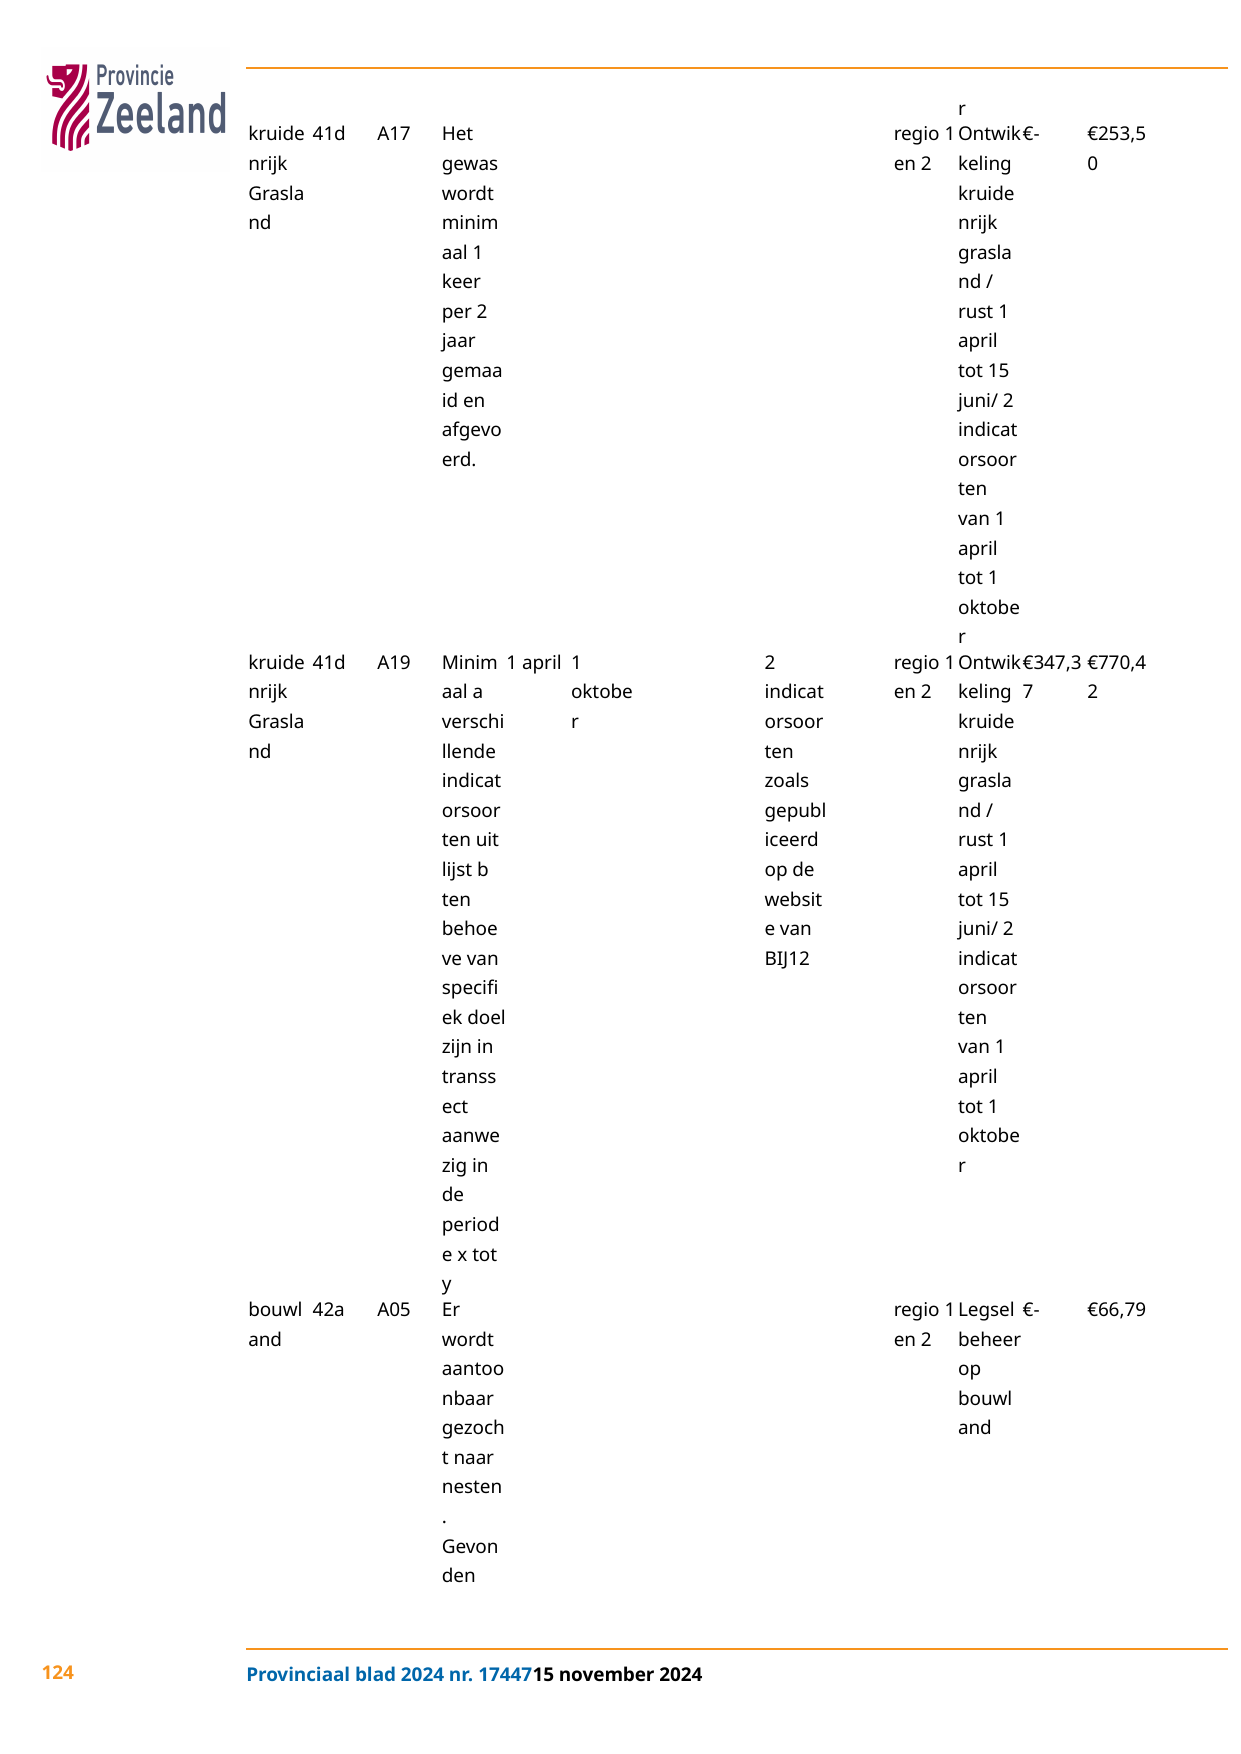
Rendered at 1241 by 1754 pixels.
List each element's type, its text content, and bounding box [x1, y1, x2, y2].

table_cell [635, 1296, 700, 1588]
table_cell regio 1 en 2 [894, 649, 958, 1296]
table_cell [894, 95, 958, 121]
table_cell [571, 121, 635, 649]
table_cell [1087, 95, 1152, 121]
table_cell [829, 649, 893, 1296]
table_cell [764, 95, 829, 121]
table_cell [700, 121, 764, 649]
table_cell €- [1023, 121, 1087, 649]
table_cell 41d [313, 649, 377, 1296]
table_cell regio 1 en 2 [894, 121, 958, 649]
picture [41, 47, 231, 172]
table_cell 41d [313, 121, 377, 649]
table_cell [313, 95, 377, 121]
table_cell A19 [377, 649, 442, 1296]
table_cell A05 [377, 1296, 442, 1588]
table_cell €770,42 [1087, 649, 1152, 1296]
table_cell Het gewas wordt minimaal 1 keer per 2 jaar gemaaid en afgevoerd. [442, 121, 506, 649]
table_cell [700, 95, 764, 121]
table_cell [829, 95, 893, 121]
table_cell [764, 121, 829, 649]
table_cell [635, 95, 700, 121]
table_cell bouwland [248, 1296, 312, 1588]
table_cell r [958, 95, 1022, 121]
table_cell [571, 95, 635, 121]
table_cell [635, 121, 700, 649]
table_cell Minimaal a verschillende indicatorsoorten uit lijst b ten behoeve van specifiek doel zijn in transsect aanwezig in de periode x tot y [442, 649, 506, 1296]
table_cell [764, 1296, 829, 1588]
table_cell [700, 649, 764, 1296]
table_cell kruidenrijk Grasland [248, 121, 312, 649]
table_cell [248, 95, 312, 121]
table_cell kruidenrijk Grasland [248, 649, 312, 1296]
table_cell [442, 95, 506, 121]
table_cell [506, 95, 571, 121]
table_cell Legselbeheer op bouwland [958, 1296, 1022, 1588]
table_cell [571, 1296, 635, 1588]
table_cell 42a [313, 1296, 377, 1588]
table_cell €66,79 [1087, 1296, 1152, 1588]
table_cell [506, 1296, 571, 1588]
table_cell [829, 1296, 893, 1588]
table_cell €253,50 [1087, 121, 1152, 649]
table_cell [829, 121, 893, 649]
table_cell Ontwikkeling kruidenrijk grasland / rust 1 april tot 15 juni/ 2 indicatorsoorten van 1 april tot 1 oktober [958, 649, 1022, 1296]
table_cell [506, 121, 571, 649]
table_cell 1 oktober [571, 649, 635, 1296]
table_cell A17 [377, 121, 442, 649]
table_cell Er wordt aantoonbaar gezocht naar nesten. Gevonden [442, 1296, 506, 1588]
table_cell [377, 95, 442, 121]
table_cell [1023, 95, 1087, 121]
table_cell 1 april [506, 649, 571, 1296]
table_cell €347,37 [1023, 649, 1087, 1296]
table_cell [635, 649, 700, 1296]
table_cell Ontwikkeling kruidenrijk grasland / rust 1 april tot 15 juni/ 2 indicatorsoorten van 1 april tot 1 oktober [958, 121, 1022, 649]
table_cell 2 indicatorsoorten zoals gepubliceerd op de website van BIJ12 [764, 649, 829, 1296]
table_cell regio 1 en 2 [894, 1296, 958, 1588]
table_cell €- [1023, 1296, 1087, 1588]
table_cell [700, 1296, 764, 1588]
